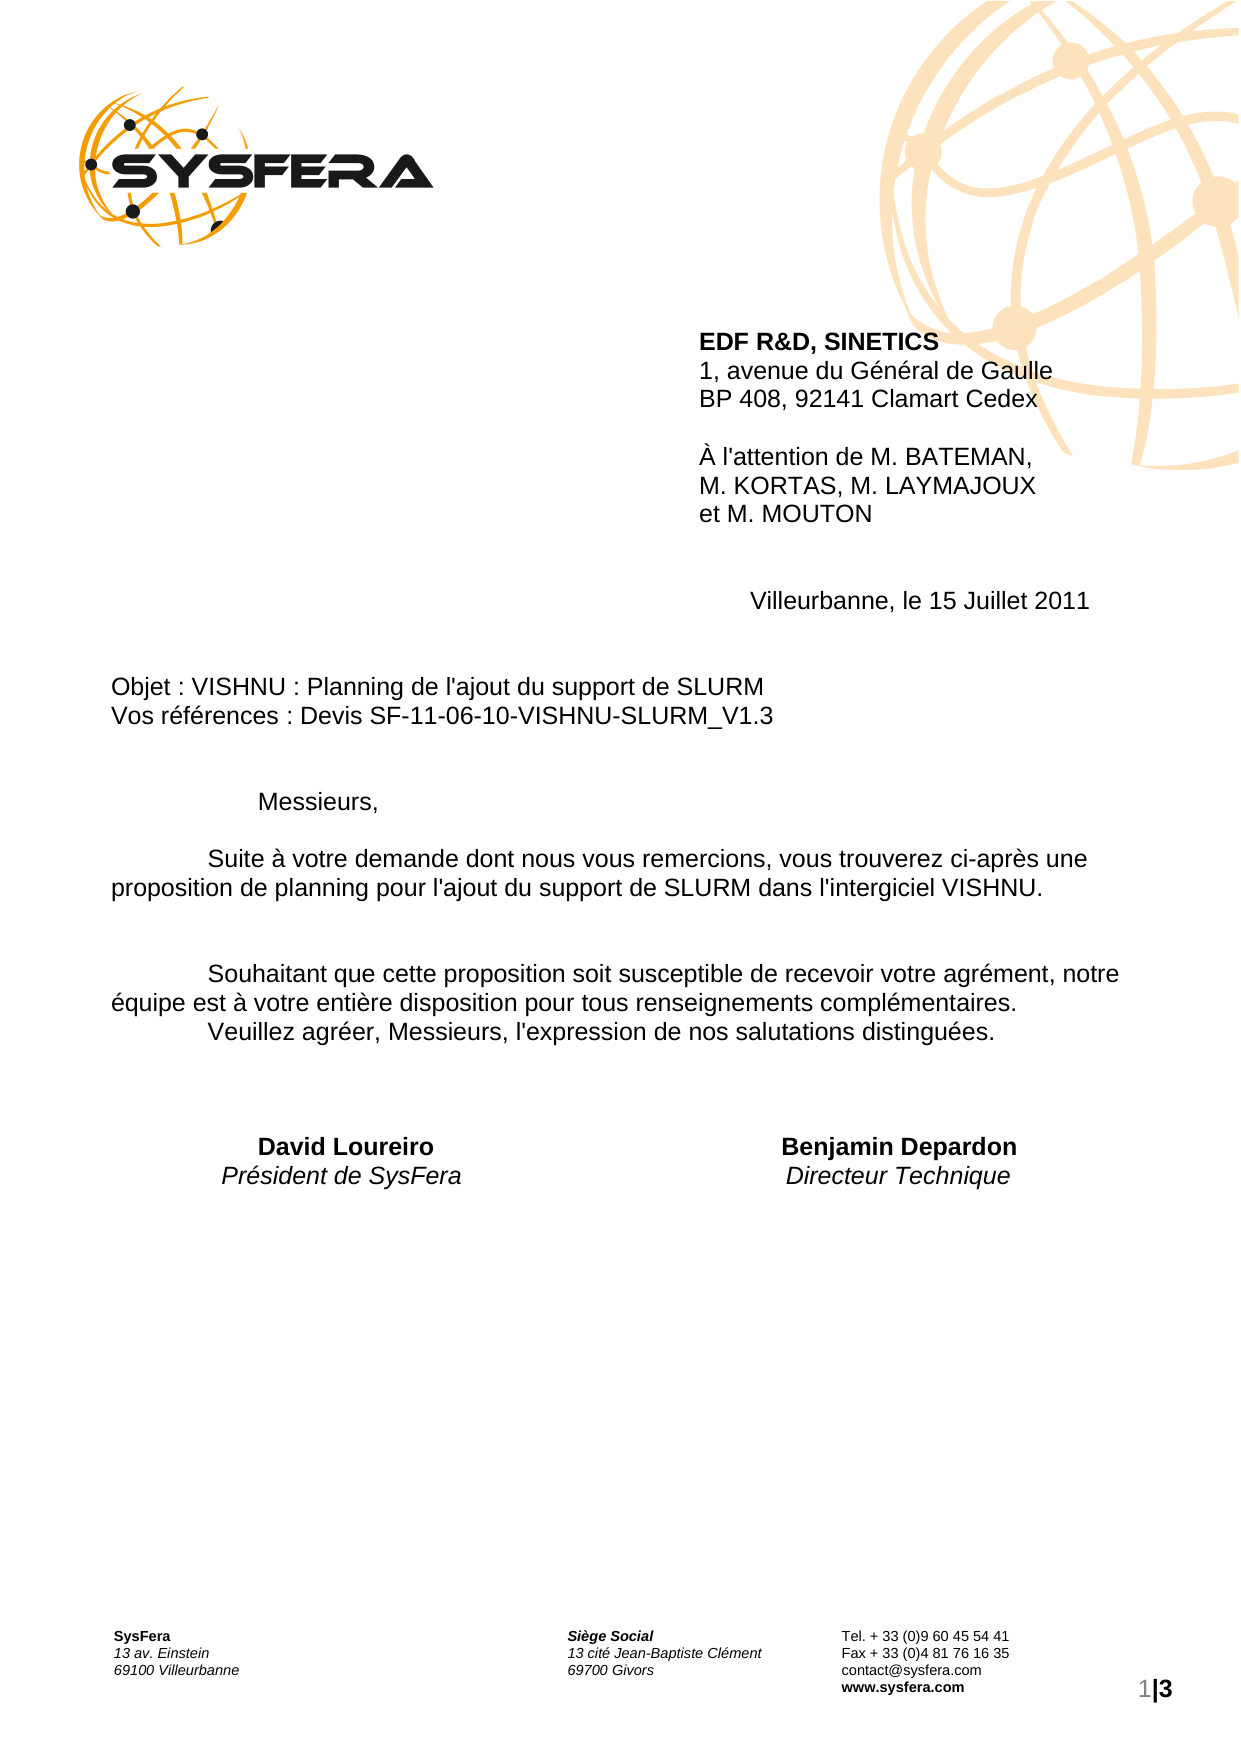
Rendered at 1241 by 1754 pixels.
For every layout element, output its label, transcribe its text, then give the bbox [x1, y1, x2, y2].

text Souhaitant que cette proposition soit susceptible de recevoir votre agrément, notre équipe est à votre entière disposition pour tous renseignements complémentaires. [111, 959, 1122, 1017]
text Suite à votre demande dont nous vous remercions, vous trouverez ci-après une proposition de planning pour l'ajout du support de SLURM dans l'intergiciel VISHNU. [111, 844, 1122, 902]
text Objet : VISHNU : Planning de l'ajout du support de SLURM [111, 672, 1122, 701]
text Veuillez agréer, Messieurs, l'expression de nos salutations distinguées. [111, 1017, 1122, 1046]
text Président de SysFera Directeur Technique [111, 1161, 1122, 1189]
text David Loureiro Benjamin Depardon [111, 1132, 1122, 1161]
text et M. MOUTON [111, 499, 1122, 528]
text Villeurbanne, le 15 Juillet 2011 [111, 586, 1122, 614]
text Messieurs, [111, 787, 1122, 816]
picture [2, 1, 1239, 470]
text Vos références : Devis SF-11-06-10-VISHNU-SLURM_V1.3 [111, 701, 1122, 729]
text M. KORTAS, M. LAYMAJOUX [111, 472, 1122, 499]
